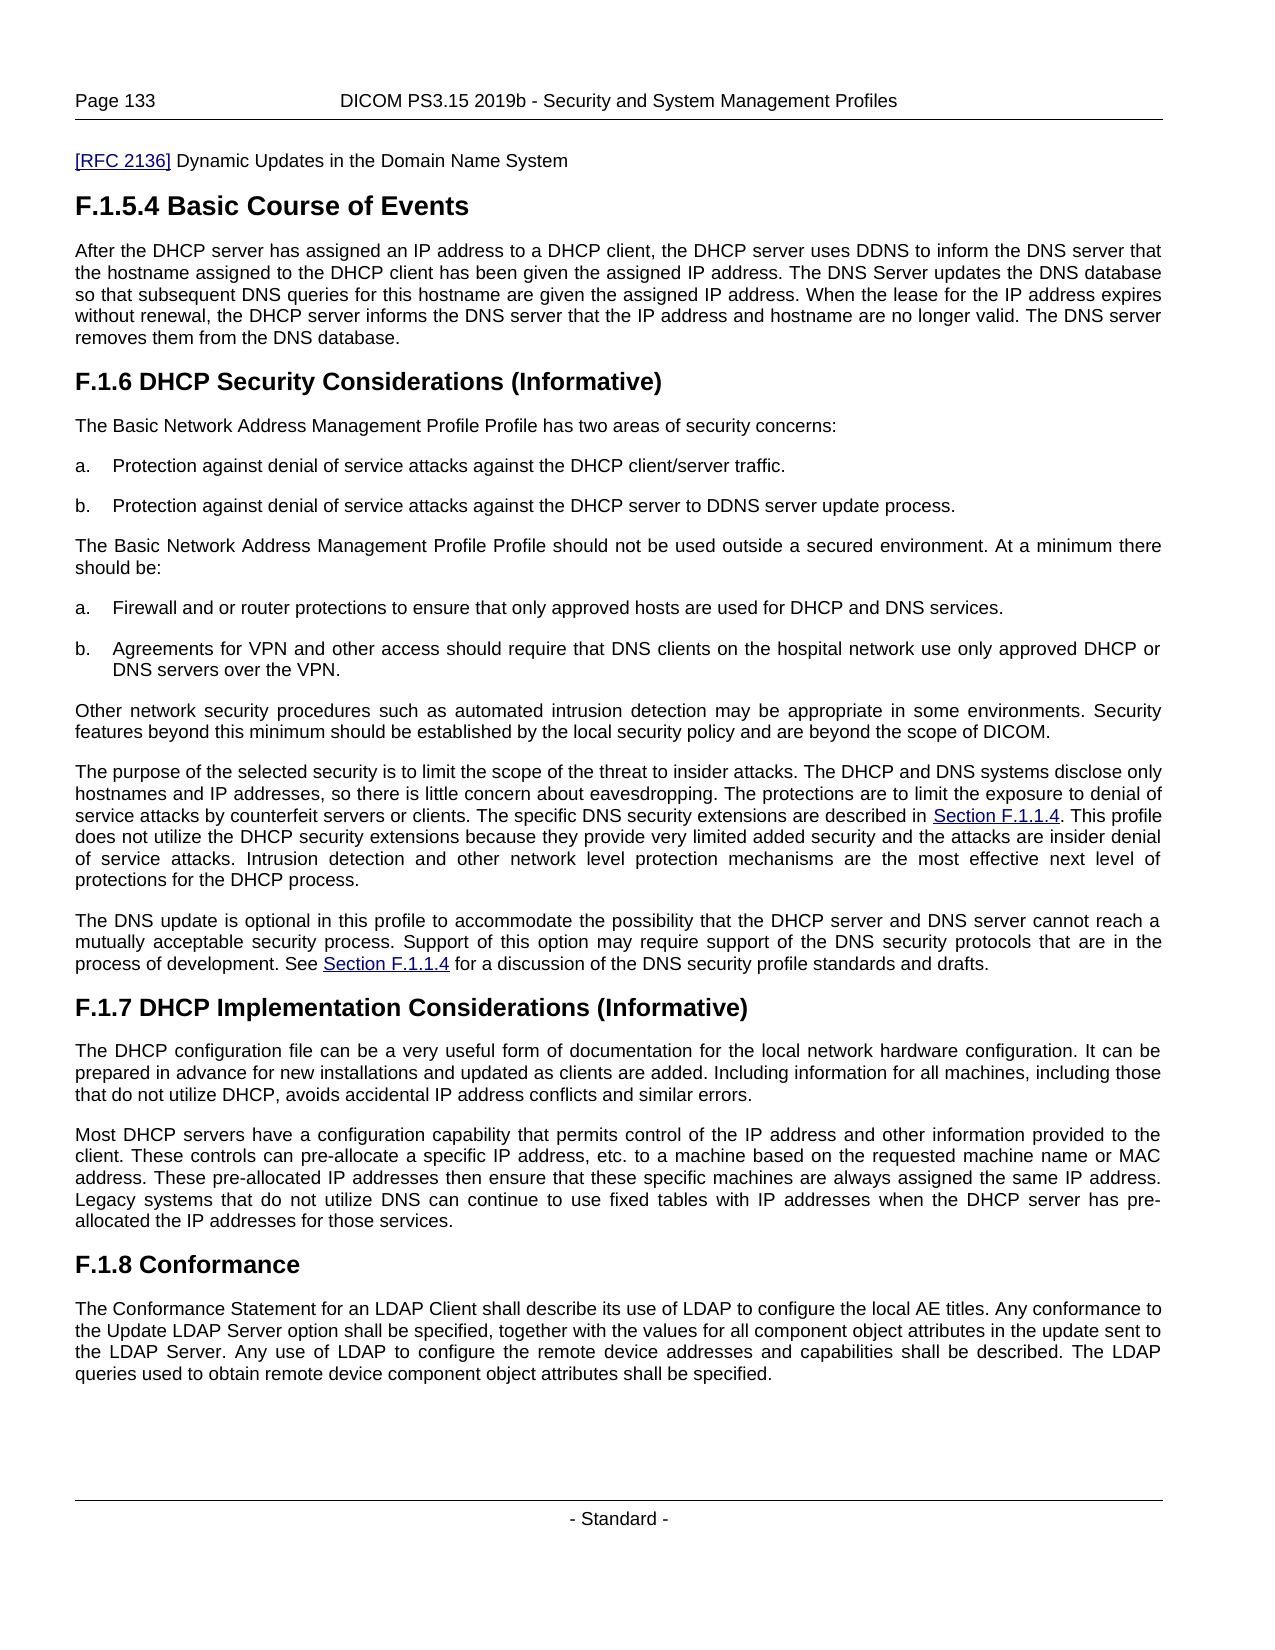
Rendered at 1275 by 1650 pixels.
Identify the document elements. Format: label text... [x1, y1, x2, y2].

text The Basic Network Address Management Profile Profile has two areas of security concerns: [75, 414, 1162, 436]
text Other network security procedures such as automated intrusion detection may be appropriate in some environments. Security features beyond this minimum should be established by the local security policy and are beyond the scope of DICOM. [75, 699, 1162, 742]
text b. Agreements for VPN and other access should require that DNS clients on the hospital network use only approved DHCP or DNS servers over the VPN. [75, 637, 1162, 681]
text The Basic Network Address Management Profile Profile should not be used outside a secured environment. At a minimum there should be: [75, 535, 1162, 578]
text F.1.7 DHCP Implementation Considerations (Informative) [75, 993, 1162, 1022]
text [RFC 2136] Dynamic Updates in the Domain Name System [75, 150, 1162, 172]
text The purpose of the selected security is to limit the scope of the threat to insider attacks. The DHCP and DNS systems disclose only hostnames and IP addresses, so there is little concern about eavesdropping. The protections are to limit the exposure to denial of service attacks by counterfeit servers or clients. The specific DNS security extensions are described in Section F.1.1.4. This profile does not utilize the DHCP security extensions because they provide very limited added security and the attacks are insider denial of service attacks. Intrusion detection and other network level protection mechanisms are the most effective next level of protections for the DHCP process. [75, 761, 1162, 891]
text a. Protection against denial of service attacks against the DHCP client/server traffic. [75, 455, 1162, 476]
text F.1.8 Conformance [75, 1250, 1162, 1279]
text F.1.5.4 Basic Course of Events [75, 190, 1162, 222]
text F.1.6 DHCP Security Considerations (Informative) [75, 367, 1162, 396]
text The Conformance Statement for an LDAP Client shall describe its use of LDAP to configure the local AE titles. Any conformance to the Update LDAP Server option shall be specified, together with the values for all component object attributes in the update sent to the LDAP Server. Any use of LDAP to configure the remote device addresses and capabilities shall be described. The LDAP queries used to obtain remote device component object attributes shall be specified. [75, 1298, 1162, 1384]
text b. Protection against denial of service attacks against the DHCP server to DDNS server update process. [75, 495, 1162, 517]
text The DHCP configuration file can be a very useful form of documentation for the local network hardware configuration. It can be prepared in advance for new installations and updated as clients are added. Including information for all machines, including those that do not utilize DHCP, avoids accidental IP address conflicts and similar errors. [75, 1040, 1162, 1105]
text The DNS update is optional in this profile to accommodate the possibility that the DHCP server and DNS server cannot reach a mutually acceptable security process. Support of this option may require support of the DNS security protocols that are in the process of development. See Section F.1.1.4 for a discussion of the DNS security profile standards and drafts. [75, 909, 1162, 974]
text a. Firewall and or router protections to ensure that only approved hosts are used for DHCP and DNS services. [75, 597, 1162, 619]
text Most DHCP servers have a configuration capability that permits control of the IP address and other information provided to the client. These controls can pre-allocate a specific IP address, etc. to a machine based on the requested machine name or MAC address. These pre-allocated IP addresses then ensure that these specific machines are always assigned the same IP address. Legacy systems that do not utilize DNS can continue to use fixed tables with IP addresses when the DHCP server has pre-allocated the IP addresses for those services. [75, 1124, 1162, 1232]
text After the DHCP server has assigned an IP address to a DHCP client, the DHCP server uses DDNS to inform the DNS server that the hostname assigned to the DHCP client has been given the assigned IP address. The DNS Server updates the DNS database so that subsequent DNS queries for this hostname are given the assigned IP address. When the lease for the IP address expires without renewal, the DHCP server informs the DNS server that the IP address and hostname are no longer valid. The DNS server removes them from the DNS database. [75, 240, 1162, 348]
